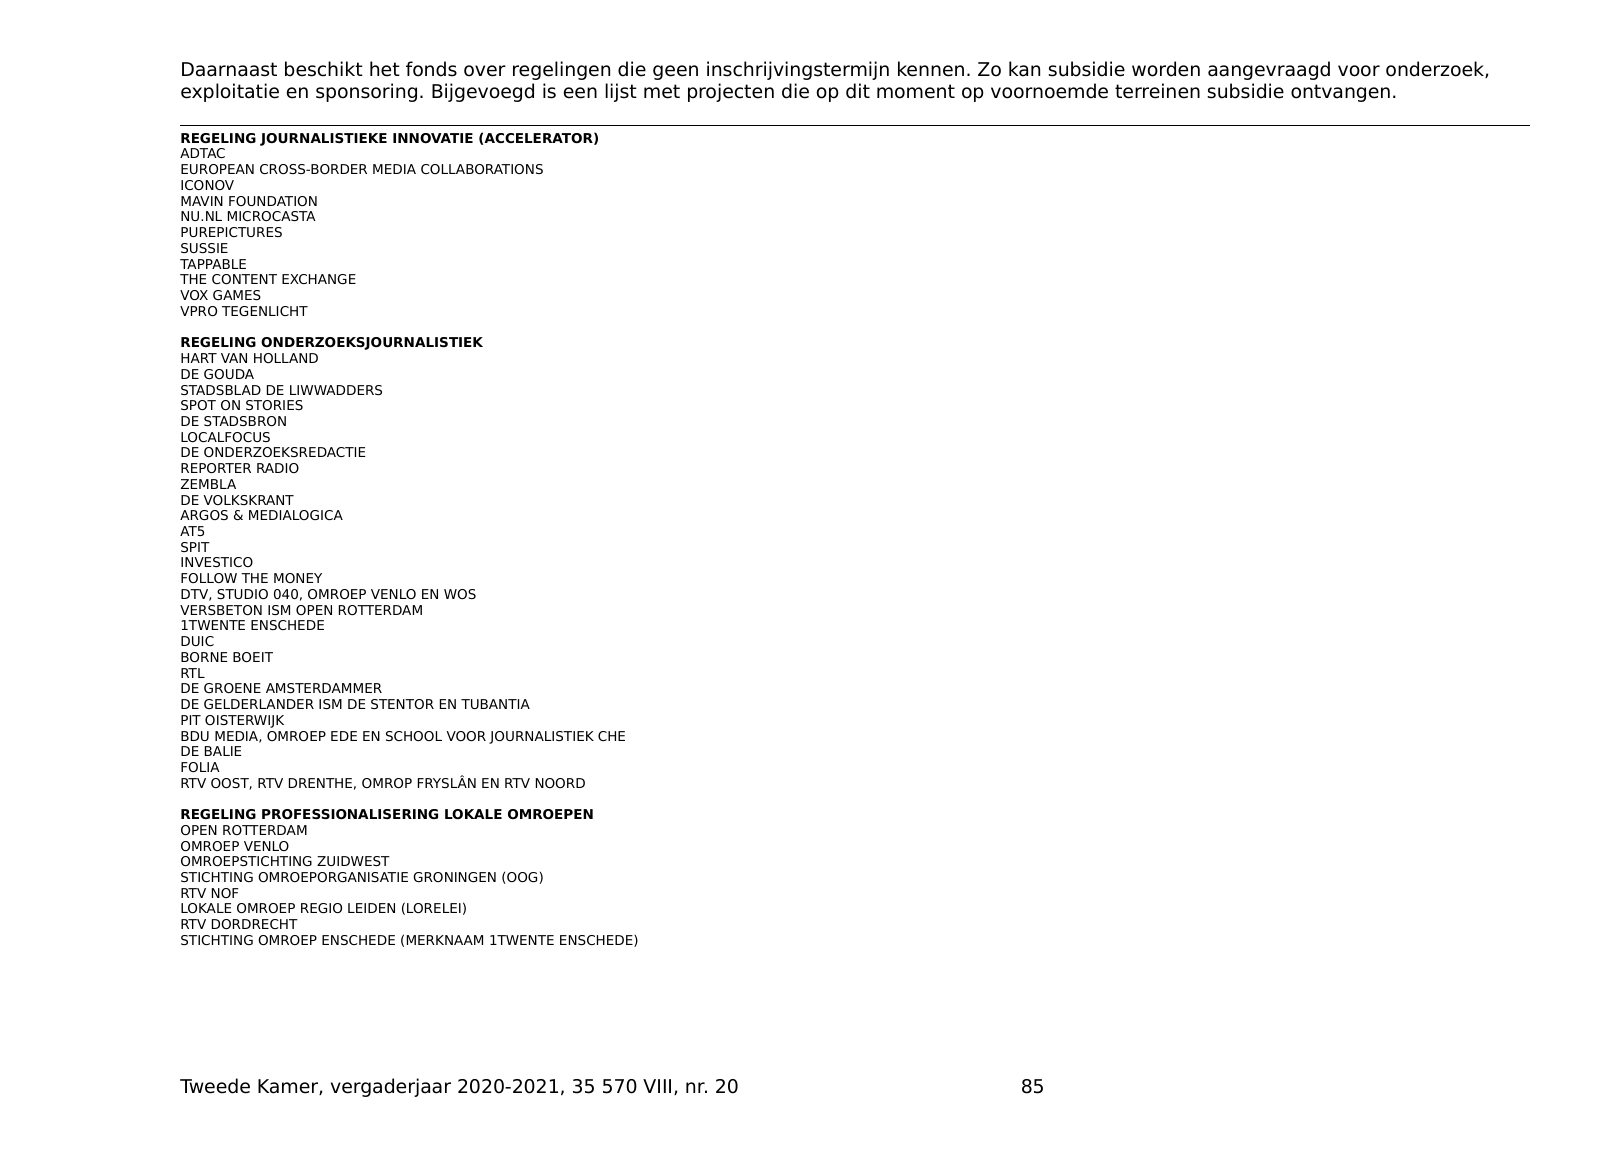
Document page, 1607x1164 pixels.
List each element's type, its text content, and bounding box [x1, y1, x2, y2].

table_cell FOLLOW THE MONEY [180, 571, 1529, 587]
table_cell 1TWENTE ENSCHEDE [180, 618, 1529, 634]
table_cell SUSSIE [180, 241, 1529, 256]
table_cell DE ONDERZOEKSREDACTIE [180, 445, 1529, 461]
table_cell HART VAN HOLLAND [180, 351, 1529, 367]
table_header REGELING JOURNALISTIEKE INNOVATIE (ACCELERATOR) [180, 126, 1529, 146]
table_cell LOCALFOCUS [180, 430, 1529, 445]
table_cell REGELING PROFESSIONALISERING LOKALE OMROEPEN [180, 807, 1529, 823]
table_cell AT5 [180, 524, 1529, 539]
table_cell INVESTICO [180, 555, 1529, 571]
table_cell RTV OOST, RTV DRENTHE, OMROP FRYSLÂN EN RTV NOORD [180, 776, 1529, 791]
table_cell [180, 319, 1529, 335]
table_cell PUREPICTURES [180, 225, 1529, 241]
table_cell [180, 791, 1529, 807]
table_cell ZEMBLA [180, 477, 1529, 492]
table_cell BORNE BOEIT [180, 650, 1529, 665]
table_cell STICHTING OMROEPORGANISATIE GRONINGEN (OOG) [180, 870, 1529, 886]
table_cell STICHTING OMROEP ENSCHEDE (MERKNAAM 1TWENTE ENSCHEDE) [180, 933, 1529, 948]
table_cell NU.NL MICROCASTA [180, 209, 1529, 225]
table_cell RTL [180, 665, 1529, 681]
table_cell OMROEPSTICHTING ZUIDWEST [180, 854, 1529, 870]
table_cell DE STADSBRON [180, 414, 1529, 429]
table_cell THE CONTENT EXCHANGE [180, 272, 1529, 288]
table_cell VERSBETON ISM OPEN ROTTERDAM [180, 603, 1529, 618]
table_cell ADTAC [180, 146, 1529, 162]
table_cell DE GOUDA [180, 367, 1529, 382]
table_cell ARGOS & MEDIALOGICA [180, 508, 1529, 524]
table_cell RTV NOF [180, 886, 1529, 901]
table_cell MAVIN FOUNDATION [180, 194, 1529, 209]
table_cell REPORTER RADIO [180, 461, 1529, 477]
table_cell OMROEP VENLO [180, 839, 1529, 854]
table_cell BDU MEDIA, OMROEP EDE EN SCHOOL VOOR JOURNALISTIEK CHE [180, 728, 1529, 744]
table_cell OPEN ROTTERDAM [180, 823, 1529, 838]
table_cell DTV, STUDIO 040, OMROEP VENLO EN WOS [180, 587, 1529, 602]
table_cell PIT OISTERWIJK [180, 713, 1529, 728]
table_cell STADSBLAD DE LIWWADDERS [180, 382, 1529, 398]
table_cell DE GROENE AMSTERDAMMER [180, 681, 1529, 697]
table_cell VOX GAMES [180, 288, 1529, 304]
table_cell FOLIA [180, 760, 1529, 776]
table_cell LOKALE OMROEP REGIO LEIDEN (LORELEI) [180, 901, 1529, 917]
table_cell REGELING ONDERZOEKSJOURNALISTIEK [180, 335, 1529, 351]
table_cell DE BALIE [180, 744, 1529, 760]
text Daarnaast beschikt het fonds over regelingen die geen inschrijvingstermijn kennen. Zo kan subsidie worden aangevraagd voor onderzoek, exploitatie en sponsoring. Bijgevoegd is een lijst met projecten die op dit moment op voornoemde terreinen subsidie ontvangen. [180, 59, 1529, 103]
table_cell EUROPEAN CROSS-BORDER MEDIA COLLABORATIONS [180, 162, 1529, 178]
table_cell SPOT ON STORIES [180, 398, 1529, 414]
table_cell TAPPABLE [180, 256, 1529, 272]
table_cell DE VOLKSKRANT [180, 493, 1529, 508]
table_cell ICONOV [180, 178, 1529, 193]
table_cell DE GELDERLANDER ISM DE STENTOR EN TUBANTIA [180, 697, 1529, 713]
table_cell VPRO TEGENLICHT [180, 304, 1529, 319]
table_cell SPIT [180, 540, 1529, 555]
table_cell DUIC [180, 634, 1529, 650]
table_cell RTV DORDRECHT [180, 917, 1529, 933]
